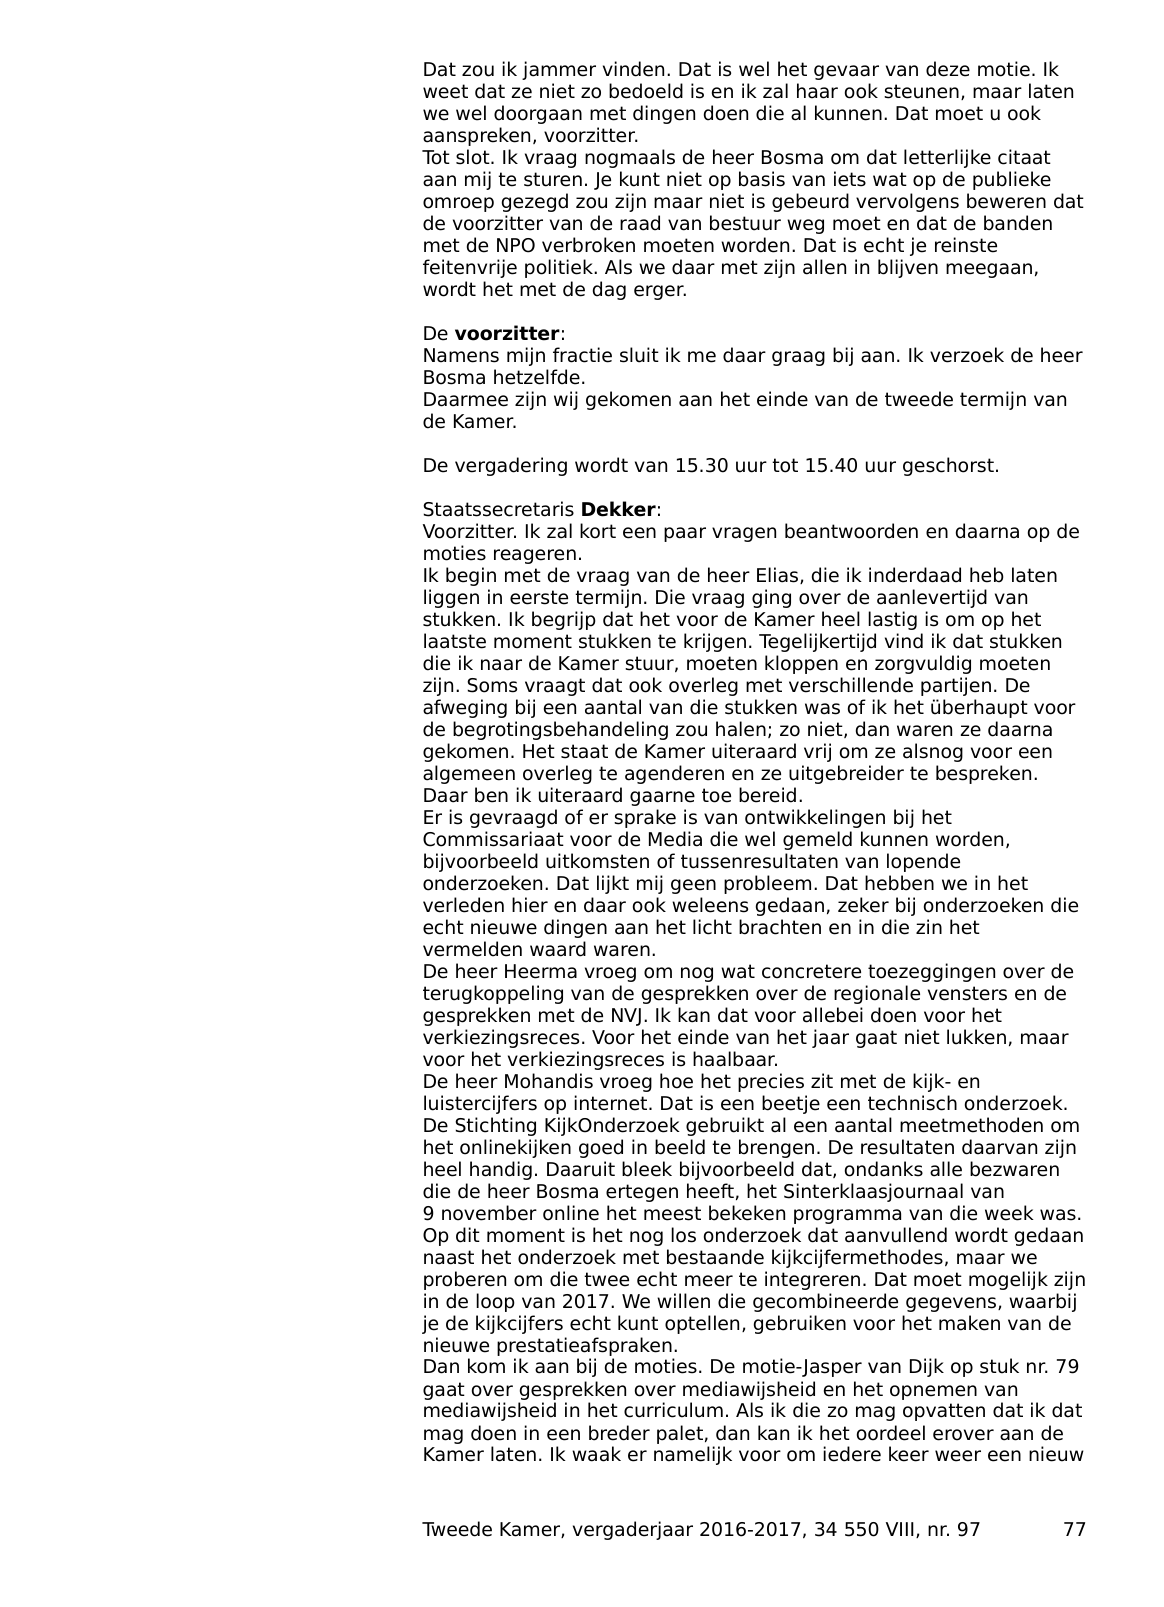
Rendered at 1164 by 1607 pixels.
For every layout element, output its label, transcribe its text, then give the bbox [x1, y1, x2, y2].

text Daarmee zijn wij gekomen aan het einde van de tweede termijn van de Kamer. [422, 389, 1087, 433]
text De vergadering wordt van 15.30 uur tot 15.40 uur geschorst. [422, 455, 1087, 477]
text De heer Mohandis vroeg hoe het precies zit met de kijk- en luistercijfers op internet. Dat is een beetje een technisch onderzoek. De Stichting KijkOnderzoek gebruikt al een aantal meetmethoden om het onlinekijken goed in beeld te brengen. De resultaten daarvan zijn heel handig. Daaruit bleek bijvoorbeeld dat, ondanks alle bezwaren die de heer Bosma ertegen heeft, het Sinterklaasjournaal van 9 november online het meest bekeken programma van die week was. Op dit moment is het nog los onderzoek dat aanvullend wordt gedaan naast het onderzoek met bestaande kijkcijfermethodes, maar we proberen om die twee echt meer te integreren. Dat moet mogelijk zijn in de loop van 2017. We willen die gecombineerde gegevens, waarbij je de kijkcijfers echt kunt optellen, gebruiken voor het maken van de nieuwe prestatieafspraken. [422, 1071, 1087, 1356]
text De heer Heerma vroeg om nog wat concretere toezeggingen over de terugkoppeling van de gesprekken over de regionale vensters en de gesprekken met de NVJ. Ik kan dat voor allebei doen voor het verkiezingsreces. Voor het einde van het jaar gaat niet lukken, maar voor het verkiezingsreces is haalbaar. [422, 961, 1087, 1071]
text Namens mijn fractie sluit ik me daar graag bij aan. Ik verzoek de heer Bosma hetzelfde. [422, 345, 1087, 389]
text Dat zou ik jammer vinden. Dat is wel het gevaar van deze motie. Ik weet dat ze niet zo bedoeld is en ik zal haar ook steunen, maar laten we wel doorgaan met dingen doen die al kunnen. Dat moet u ook aanspreken, voorzitter. [422, 59, 1087, 147]
text Dan kom ik aan bij de moties. De motie-Jasper van Dijk op stuk nr. 79 gaat over gesprekken over mediawijsheid en het opnemen van mediawijsheid in het curriculum. Als ik die zo mag opvatten dat ik dat mag doen in een breder palet, dan kan ik het oordeel erover aan de Kamer laten. Ik waak er namelijk voor om iedere keer weer een nieuw [422, 1356, 1087, 1466]
text Tot slot. Ik vraag nogmaals de heer Bosma om dat letterlijke citaat aan mij te sturen. Je kunt niet op basis van iets wat op de publieke omroep gezegd zou zijn maar niet is gebeurd vervolgens beweren dat de voorzitter van de raad van bestuur weg moet en dat de banden met de NPO verbroken moeten worden. Dat is echt je reinste feitenvrije politiek. Als we daar met zijn allen in blijven meegaan, wordt het met de dag erger. [422, 147, 1087, 301]
text Voorzitter. Ik zal kort een paar vragen beantwoorden en daarna op de moties reageren. [422, 521, 1087, 565]
text Er is gevraagd of er sprake is van ontwikkelingen bij het Commissariaat voor de Media die wel gemeld kunnen worden, bijvoorbeeld uitkomsten of tussenresultaten van lopende onderzoeken. Dat lijkt mij geen probleem. Dat hebben we in het verleden hier en daar ook weleens gedaan, zeker bij onderzoeken die echt nieuwe dingen aan het licht brachten en in die zin het vermelden waard waren. [422, 807, 1087, 961]
text Ik begin met de vraag van de heer Elias, die ik inderdaad heb laten liggen in eerste termijn. Die vraag ging over de aanlevertijd van stukken. Ik begrijp dat het voor de Kamer heel lastig is om op het laatste moment stukken te krijgen. Tegelijkertijd vind ik dat stukken die ik naar de Kamer stuur, moeten kloppen en zorgvuldig moeten zijn. Soms vraagt dat ook overleg met verschillende partijen. De afweging bij een aantal van die stukken was of ik het überhaupt voor de begrotingsbehandeling zou halen; zo niet, dan waren ze daarna gekomen. Het staat de Kamer uiteraard vrij om ze alsnog voor een algemeen overleg te agenderen en ze uitgebreider te bespreken. Daar ben ik uiteraard gaarne toe bereid. [422, 565, 1087, 807]
text De voorzitter: [422, 323, 1087, 345]
text Staatssecretaris Dekker: [422, 499, 1087, 521]
